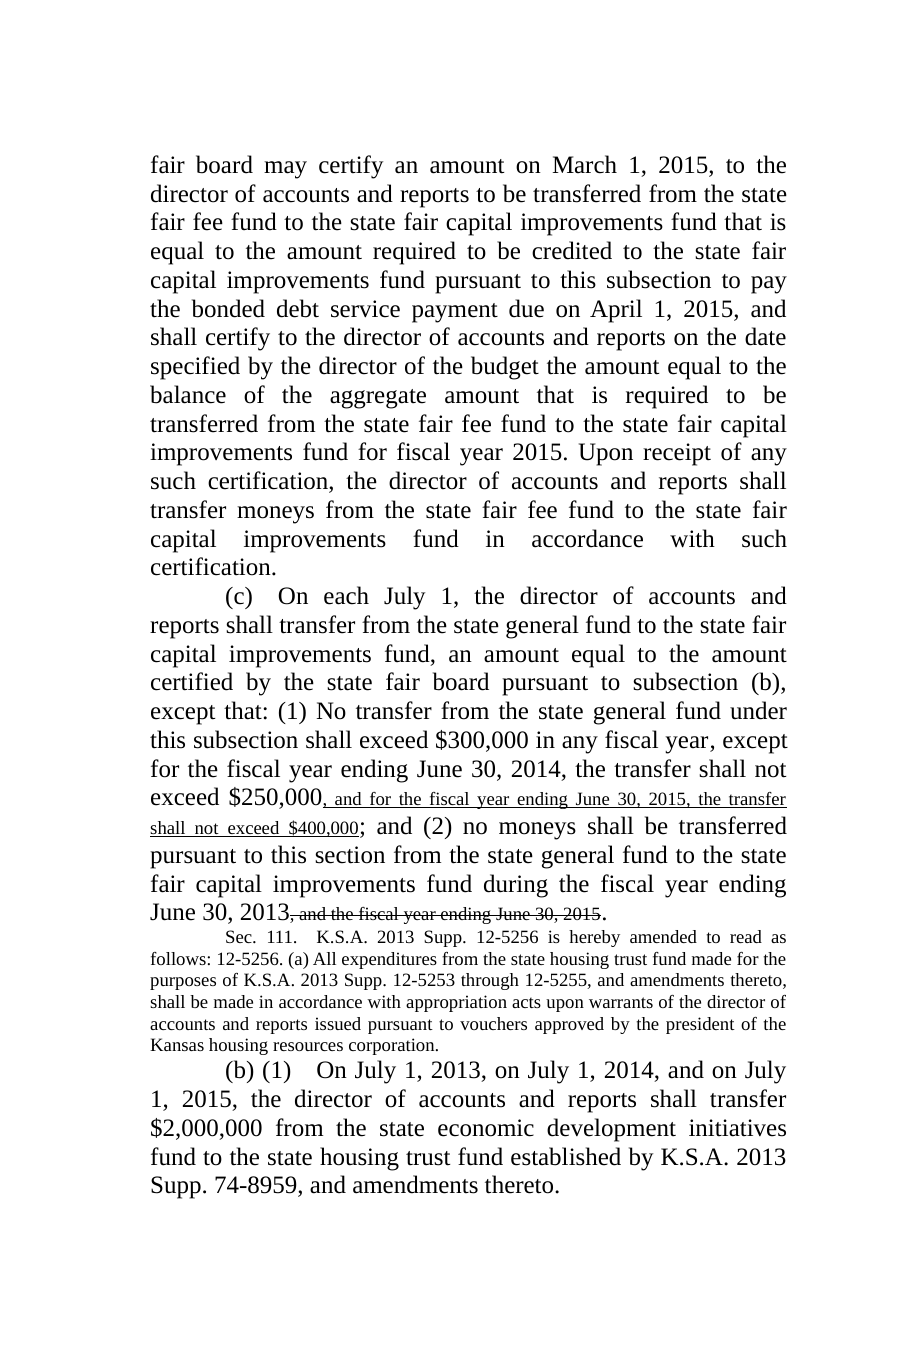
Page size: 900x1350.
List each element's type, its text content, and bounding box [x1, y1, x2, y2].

text fair board may certify an amount on March 1, 2015, to the director of accounts and reports to be transferred from the state fair fee fund to the state fair capital improvements fund that is equal to the amount required to be credited to the state fair capital improvements fund pursuant to this subsection to pay the bonded debt service payment due on April 1, 2015, and shall certify to the director of accounts and reports on the date specified by the director of the budget the amount equal to the balance of the aggregate amount that is required to be transferred from the state fair fee fund to the state fair capital improvements fund for fiscal year 2015. Upon receipt of any such certification, the director of accounts and reports shall transfer moneys from the state fair fee fund to the state fair capital improvements fund in accordance with such certification. [150, 150, 787, 581]
text (b) (1) On July 1, 2013, on July 1, 2014, and on July 1, 2015, the director of accounts and reports shall transfer $2,000,000 from the state economic development initiatives fund to the state housing trust fund established by K.S.A. 2013 Supp. 74-8959, and amendments thereto. [150, 1056, 787, 1199]
text Sec. 111. K.S.A. 2013 Supp. 12-5256 is hereby amended to read as follows: 12-5256. (a) All expenditures from the state housing trust fund made for the purposes of K.S.A. 2013 Supp. 12-5253 through 12-5255, and amendments thereto, shall be made in accordance with appropriation acts upon warrants of the director of accounts and reports issued pursuant to vouchers approved by the president of the Kansas housing resources corporation. [150, 926, 787, 1056]
text (c) On each July 1, the director of accounts and reports shall transfer from the state general fund to the state fair capital improvements fund, an amount equal to the amount certified by the state fair board pursuant to subsection (b), except that: (1) No transfer from the state general fund under this subsection shall exceed $300,000 in any fiscal year, except for the fiscal year ending June 30, 2014, the transfer shall not exceed $250,000, and for the fiscal year ending June 30, 2015, the transfer shall not exceed $400,000; and (2) no moneys shall be transferred pursuant to this section from the state general fund to the state fair capital improvements fund during the fiscal year ending June 30, 2013, and the fiscal year ending June 30, 2015. [150, 581, 787, 926]
